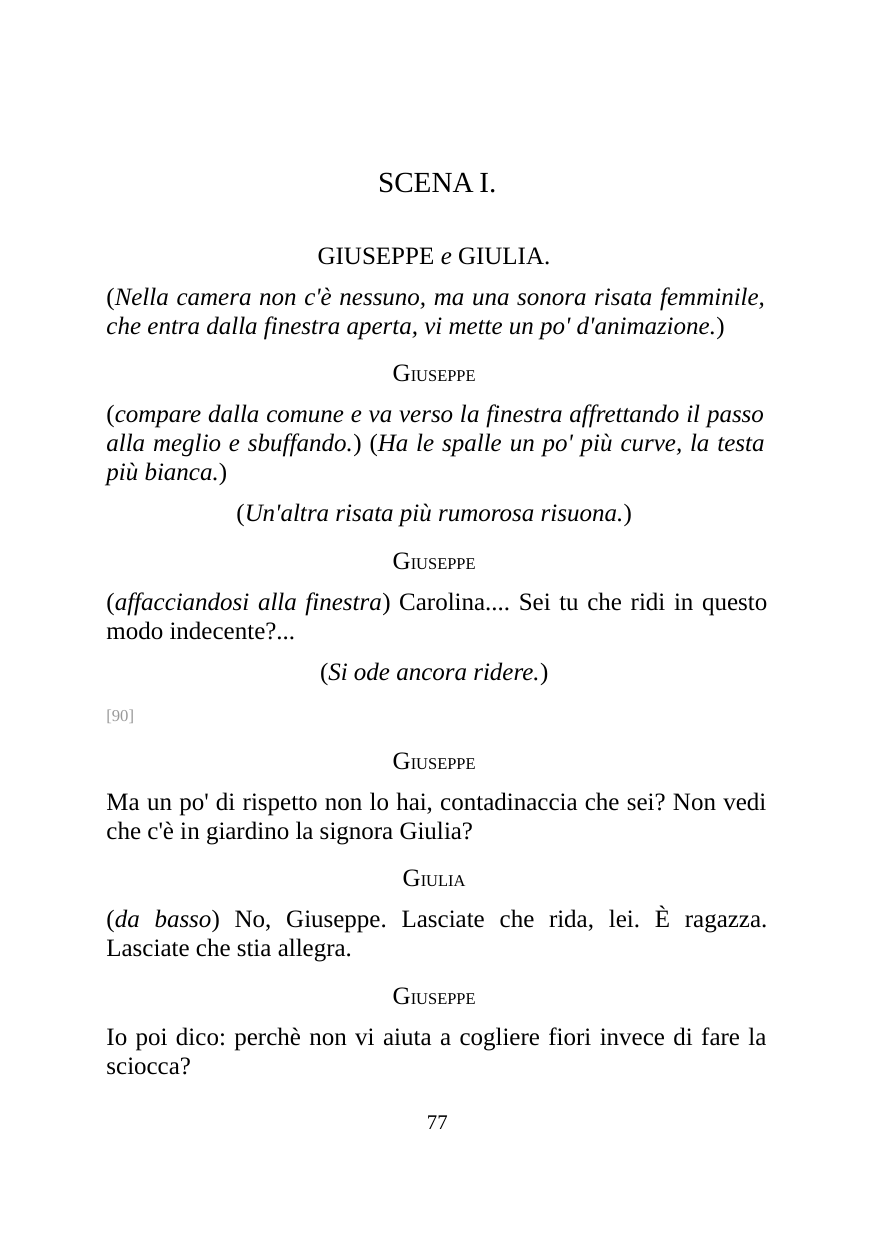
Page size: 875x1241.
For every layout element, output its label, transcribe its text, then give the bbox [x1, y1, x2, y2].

text [90] [106, 698, 768, 727]
text (Si ode ancora ridere.) [106, 657, 768, 686]
subtitle SCENA I. [106, 165, 768, 199]
text Giuseppe [106, 981, 768, 1009]
text (Un'altra risata più rumorosa risuona.) [106, 498, 768, 527]
text Giuseppe [106, 546, 768, 574]
text Giuseppe [106, 746, 768, 774]
text Giuseppe [106, 358, 768, 387]
text (Nella camera non c'è nessuno, ma una sonora risata femminile, che entra dalla finestra aperta, vi mette un po' d'animazione.) [106, 282, 768, 339]
text Giulia [106, 863, 768, 892]
text (compare dalla comune e va verso la finestra affrettando il passo alla meglio e sbuffando.) (Ha le spalle un po' più curve, la testa più bianca.) [106, 399, 768, 486]
text (da basso) No, Giuseppe. Lasciate che rida, lei. È ragazza. Lasciate che stia allegra. [106, 904, 768, 962]
text (affacciandosi alla finestra) Carolina.... Sei tu che ridi in questo modo indecente?... [106, 587, 768, 644]
text Io poi dico: perchè non vi aiuta a cogliere fiori invece di fare la sciocca? [106, 1022, 768, 1079]
text GIUSEPPE e GIULIA. [106, 241, 768, 269]
text Ma un po' di rispetto non lo hai, contadinaccia che sei? Non vedi che c'è in giardino la signora Giulia? [106, 787, 768, 844]
